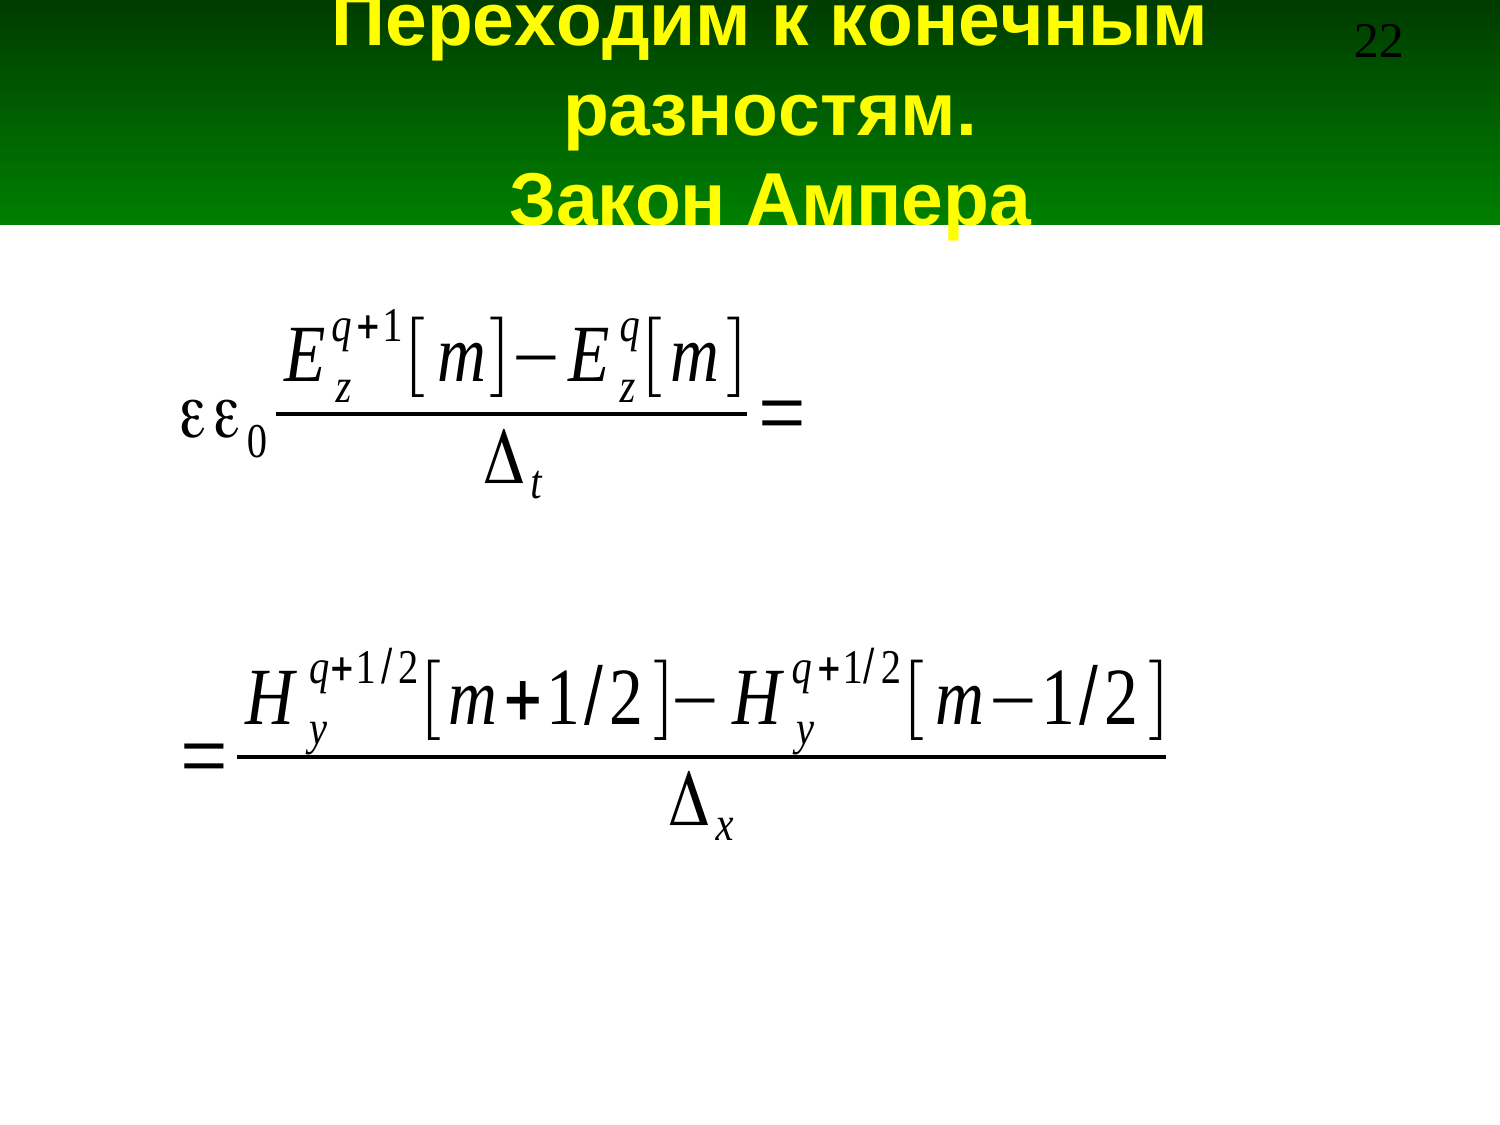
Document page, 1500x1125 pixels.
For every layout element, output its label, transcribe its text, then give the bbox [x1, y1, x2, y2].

chart [162, 295, 825, 512]
chart [160, 637, 1186, 854]
title Переходим к конечным разностям. Закон Ампера [100, 7, 1441, 204]
